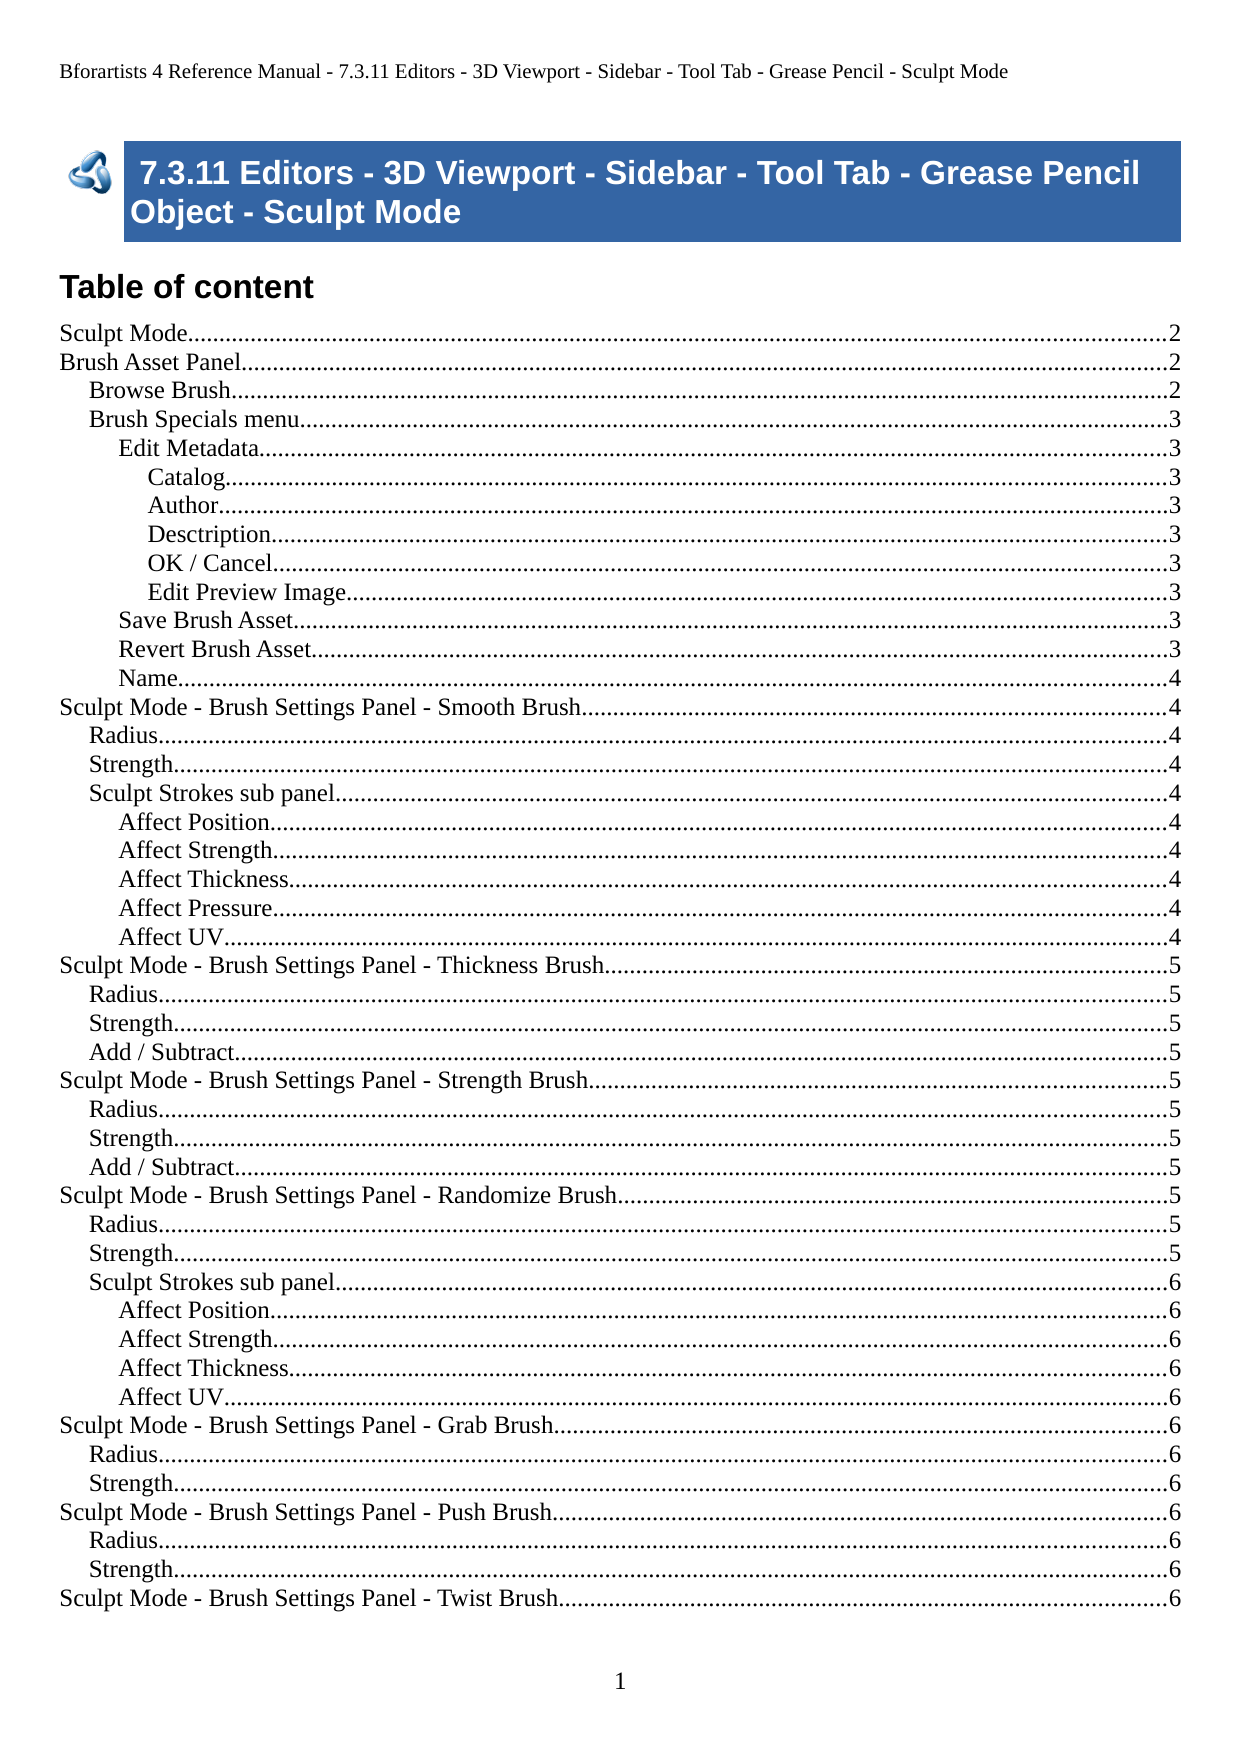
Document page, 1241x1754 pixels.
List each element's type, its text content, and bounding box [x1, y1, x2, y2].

text Sculpt Mode - Brush Settings Panel - Thickness Brush 5 [59, 950, 1181, 979]
text Brush Asset Panel 2 [59, 347, 1181, 375]
text Strength 4 [88, 749, 1181, 778]
text Affect UV 6 [118, 1382, 1181, 1410]
text Add / Subtract 5 [88, 1152, 1181, 1180]
text Sculpt Mode - Brush Settings Panel - Strength Brush 5 [59, 1065, 1181, 1094]
text Affect Thickness 6 [118, 1353, 1181, 1382]
text Affect UV 4 [118, 922, 1181, 950]
text Radius 5 [88, 979, 1181, 1008]
text Affect Pressure 4 [118, 893, 1181, 922]
text Sculpt Strokes sub panel 4 [88, 778, 1181, 807]
text Strength 5 [88, 1008, 1181, 1037]
text Sculpt Mode 2 [59, 318, 1181, 347]
text Affect Thickness 4 [118, 864, 1181, 893]
text Affect Strength 6 [118, 1324, 1181, 1353]
text Radius 6 [88, 1525, 1181, 1554]
text Desctription 3 [147, 519, 1181, 548]
text Author 3 [147, 490, 1181, 519]
text Strength 5 [88, 1238, 1181, 1267]
text Sculpt Mode - Brush Settings Panel - Smooth Brush 4 [59, 692, 1181, 720]
text Edit Preview Image 3 [147, 577, 1181, 605]
text Sculpt Mode - Brush Settings Panel - Randomize Brush 5 [59, 1180, 1181, 1209]
text Radius 4 [88, 720, 1181, 749]
table_header 7.3.11 Editors - 3D Viewport - Sidebar - Tool Tab - Grease Pencil Object - Sculpt Mode [124, 141, 1181, 242]
text Radius 6 [88, 1439, 1181, 1468]
picture [65, 147, 114, 197]
text Affect Position 6 [118, 1295, 1181, 1324]
text Sculpt Strokes sub panel 6 [88, 1267, 1181, 1295]
text Sculpt Mode - Brush Settings Panel - Grab Brush 6 [59, 1410, 1181, 1439]
text Sculpt Mode - Brush Settings Panel - Twist Brush 6 [59, 1583, 1181, 1612]
text Strength 6 [88, 1468, 1181, 1497]
text Affect Position 4 [118, 807, 1181, 835]
text Save Brush Asset 3 [118, 605, 1181, 634]
text Radius 5 [88, 1209, 1181, 1238]
text Radius 5 [88, 1094, 1181, 1123]
text Strength 5 [88, 1123, 1181, 1152]
text Strength 6 [88, 1554, 1181, 1583]
text Revert Brush Asset 3 [118, 634, 1181, 663]
table_header [59, 141, 124, 242]
text Catalog 3 [147, 462, 1181, 490]
text Edit Metadata 3 [118, 433, 1181, 462]
text Browse Brush 2 [88, 375, 1181, 404]
text Name 4 [118, 663, 1181, 692]
text OK / Cancel 3 [147, 548, 1181, 577]
text Affect Strength 4 [118, 835, 1181, 864]
subtitle Table of content [59, 267, 1181, 305]
text Add / Subtract 5 [88, 1037, 1181, 1065]
text Brush Specials menu 3 [88, 404, 1181, 433]
text Sculpt Mode - Brush Settings Panel - Push Brush 6 [59, 1497, 1181, 1525]
